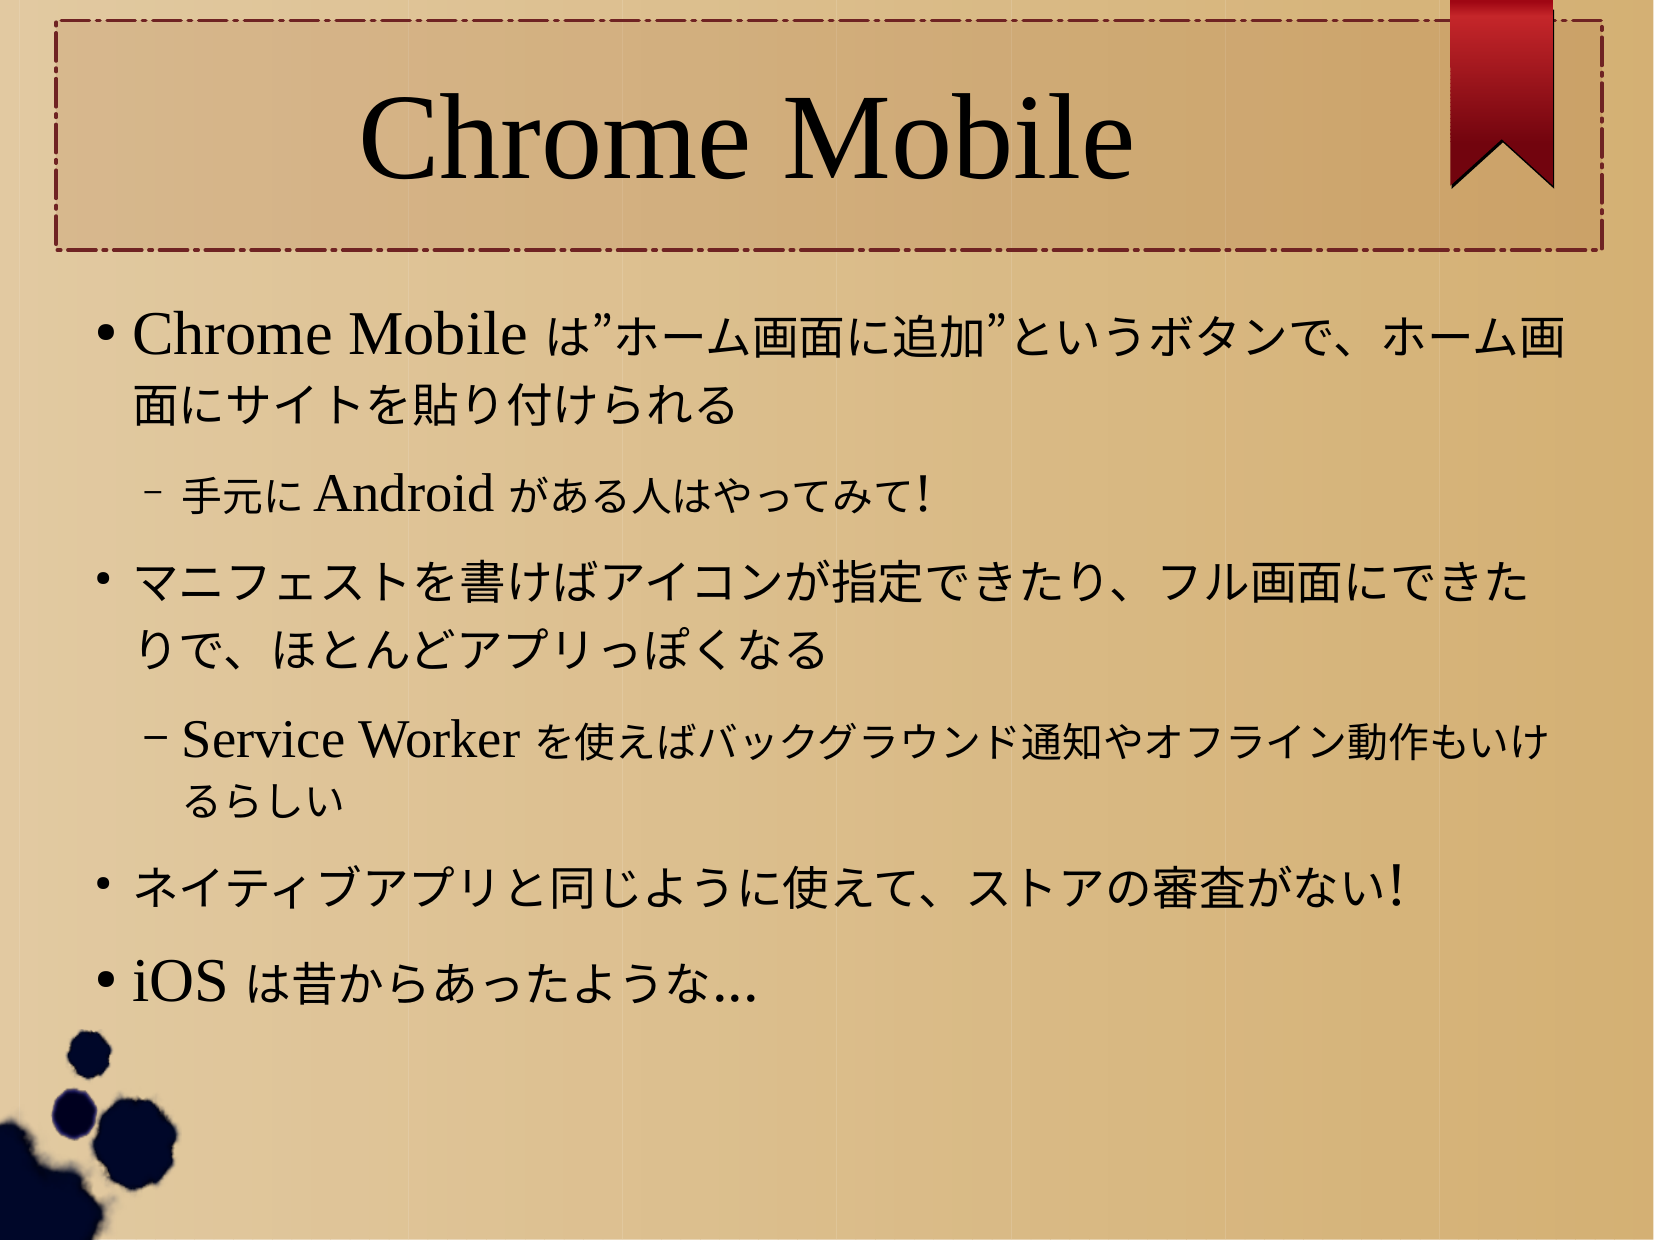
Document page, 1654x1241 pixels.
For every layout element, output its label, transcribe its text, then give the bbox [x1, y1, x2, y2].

title Chrome Mobile [82, 47, 1412, 229]
list Chrome Mobile は”ホーム画面に追加”というボタンで、ホーム画面にサイトを貼り付けられる 手元に Android がある人はやってみて! マニフェストを書けばアイコンが指定できたり、フル画面にできたりで、ほとんどアプリっぽくなる Service Worker を使えばバックグラウンド通知やオフライン動作もいけるらしい ネイティブアプリと同じように使えて、ストアの審査がない! iOS は昔からあったような... [82, 299, 1571, 1019]
